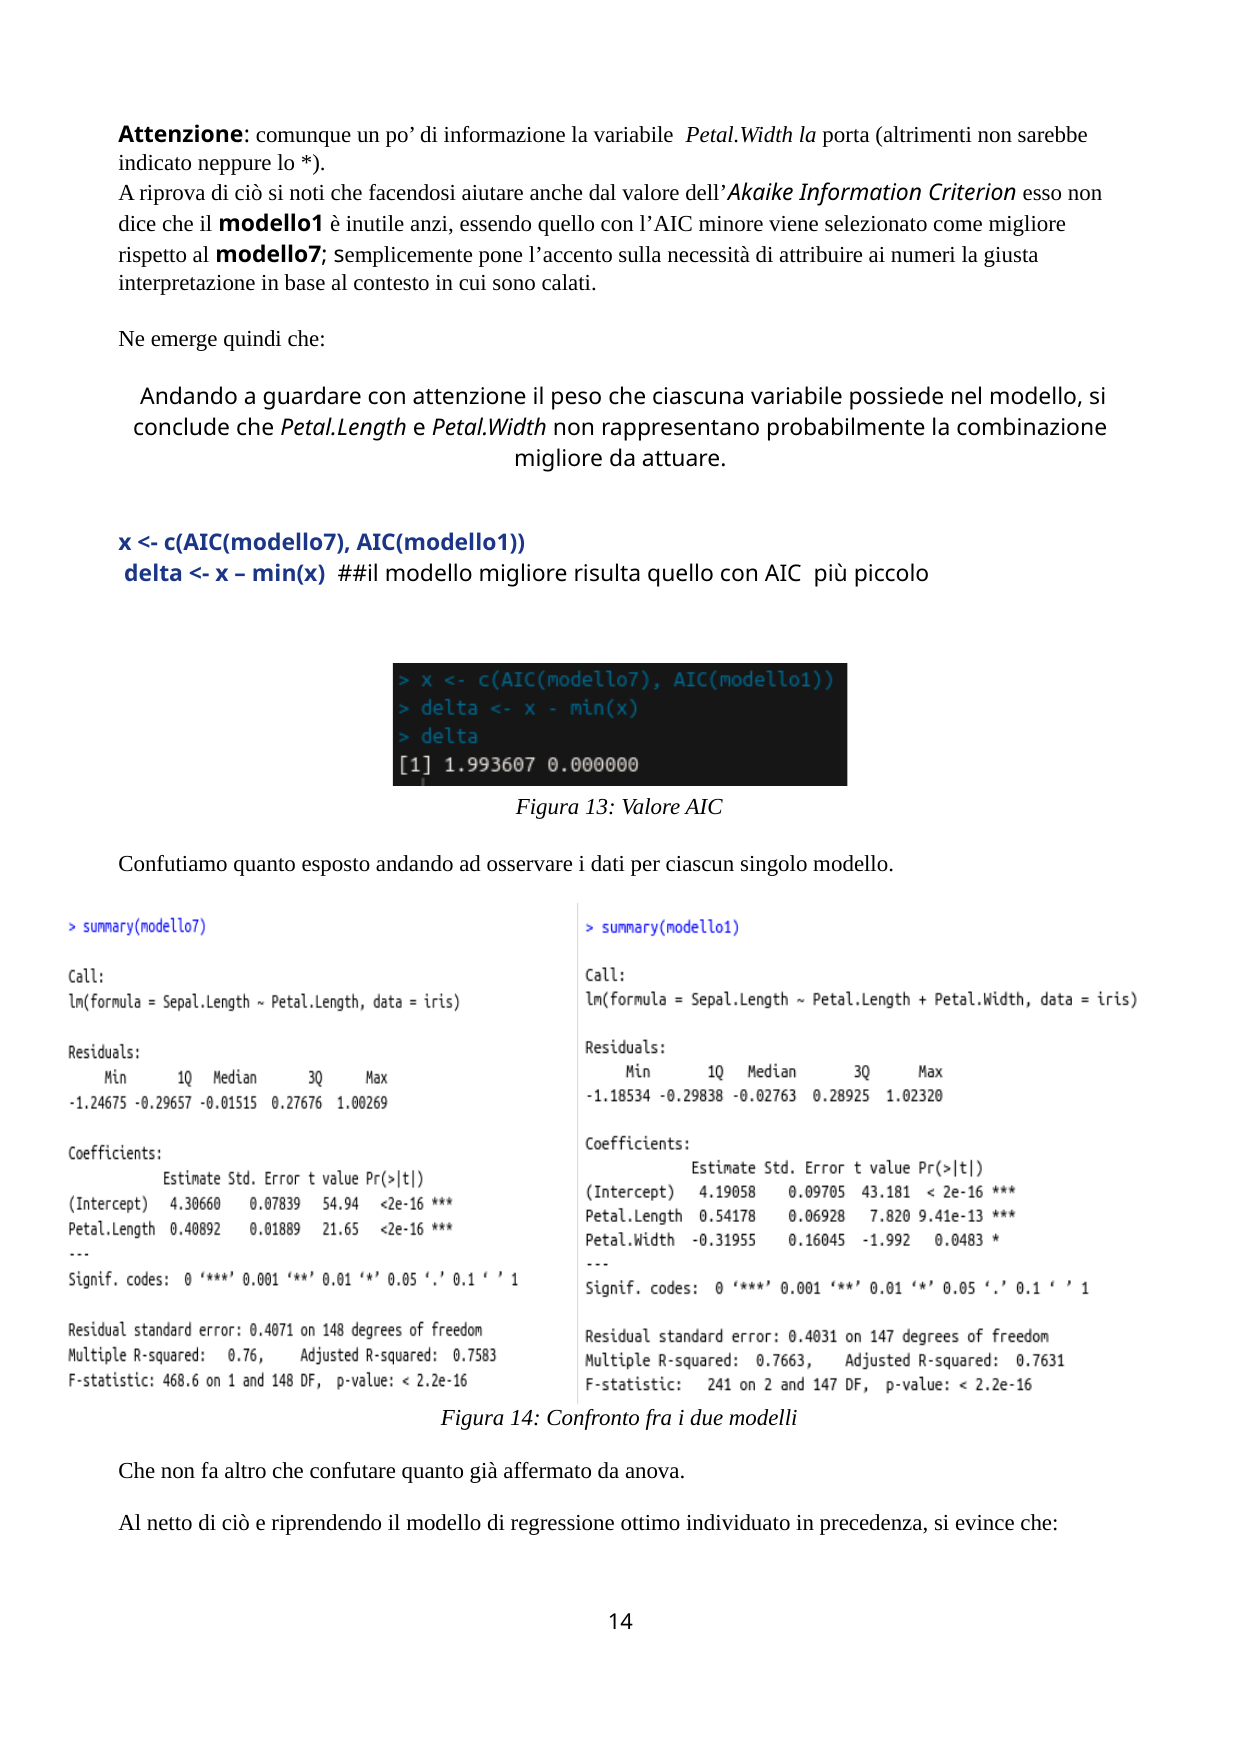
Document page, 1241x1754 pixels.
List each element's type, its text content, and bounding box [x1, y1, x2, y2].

text Confutiamo quanto esposto andando ad osservare i dati per ciascun singolo modello. [118, 850, 1122, 877]
text A riprova di ciò si noti che facendosi aiutare anche dal valore dell’Akaike Information Criterion esso non dice che il modello1 è inutile anzi, essendo quello con l’AIC minore viene selezionato come migliore rispetto al modello7; semplicemente pone l’accento sulla necessità di attribuire ai numeri la giusta interpretazione in base al contesto in cui sono calati. [118, 176, 1122, 296]
picture [62, 903, 1149, 1404]
text Andando a guardare con attenzione il peso che ciascuna variabile possiede nel modello, si conclude che Petal.Length e Petal.Width non rappresentano probabilmente la combinazione migliore da attuare. [118, 380, 1122, 473]
text Attenzione: comunque un po’ di informazione la variabile Petal.Width la porta (altrimenti non sarebbe indicato neppure lo *). [118, 118, 1122, 176]
text Che non fa altro che confutare quanto già affermato da anova. [118, 1457, 1122, 1483]
text Figura 13: Valore AIC [393, 786, 847, 819]
text Al netto di ciò e riprendendo il modello di regressione ottimo individuato in precedenza, si evince che: [118, 1509, 1122, 1536]
picture [392, 663, 848, 786]
text x <- c(AIC(modello7), AIC(modello1)) [118, 526, 1122, 557]
text delta <- x – min(x) ##il modello migliore risulta quello con AIC più piccolo [118, 557, 1122, 589]
text Ne emerge quindi che: [118, 324, 1122, 351]
text [118, 906, 577, 915]
text Figura 14: Confronto fra i due modelli [118, 1404, 1122, 1430]
